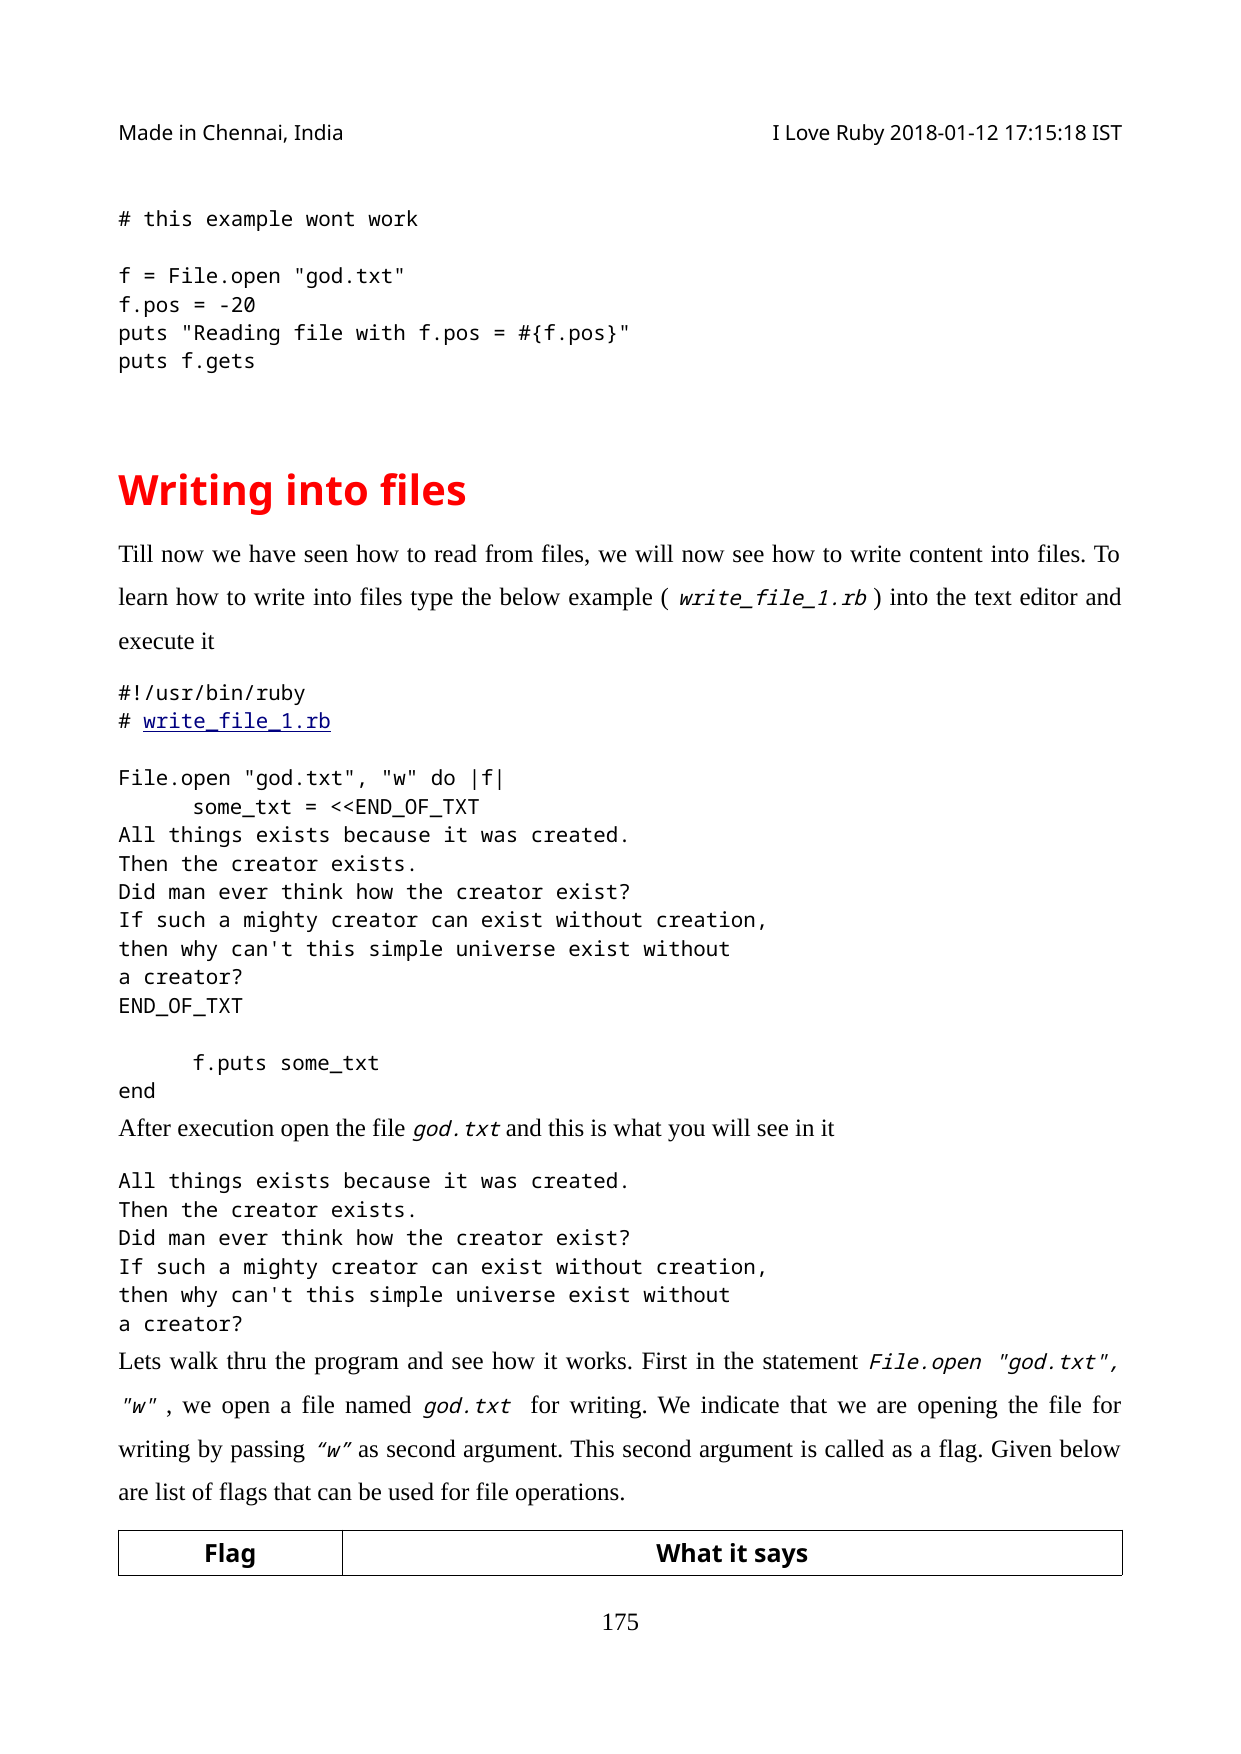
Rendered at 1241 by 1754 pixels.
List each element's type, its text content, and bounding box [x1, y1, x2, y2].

text All things exists because it was created. [118, 820, 1122, 849]
text then why can't this simple universe exist without [118, 1280, 1122, 1309]
text # write_file_1.rb [118, 706, 1122, 735]
text Did man ever think how the creator exist? [118, 1223, 1122, 1252]
text Then the creator exists. [118, 849, 1122, 877]
text f.puts some_txt [118, 1048, 1122, 1076]
text a creator? [118, 962, 1122, 991]
text END_OF_TXT [118, 991, 1122, 1019]
text File.open "god.txt", "w" do |f| [118, 763, 1122, 792]
text puts "Reading file with f.pos = #{f.pos}" [118, 318, 1122, 347]
text end [118, 1076, 1122, 1104]
text then why can't this simple universe exist without [118, 934, 1122, 962]
text puts f.gets [118, 347, 1122, 375]
table_header Flag [119, 1531, 342, 1575]
text some_txt = <<END_OF_TXT [118, 792, 1122, 820]
text Till now we have seen how to read from files, we will now see how to write content into files. To learn how to write into files type the below example ( write_file_1.rb ) into the text editor and execute it [118, 539, 1122, 655]
text # this example wont work [118, 204, 1122, 233]
text f = File.open "god.txt" [118, 261, 1122, 290]
text If such a mighty creator can exist without creation, [118, 906, 1122, 934]
text #!/usr/bin/ruby [118, 678, 1122, 706]
text After execution open the file god.txt and this is what you will see in it [118, 1113, 1122, 1143]
text f.pos = -20 [118, 290, 1122, 318]
table_header What it says [343, 1531, 1122, 1575]
text Did man ever think how the creator exist? [118, 877, 1122, 906]
text a creator? [118, 1309, 1122, 1337]
text All things exists because it was created. [118, 1166, 1122, 1195]
subtitle Writing into files [118, 461, 1122, 518]
text Lets walk thru the program and see how it works. First in the statement File.open "god.txt", "w" , we open a file named god.txt for writing. We indicate that we are opening the file for writing by passing “w” as second argument. This second argument is called as a flag. Given below are list of flags that can be used for file operations. [118, 1346, 1122, 1506]
text Then the creator exists. [118, 1195, 1122, 1223]
text If such a mighty creator can exist without creation, [118, 1252, 1122, 1280]
